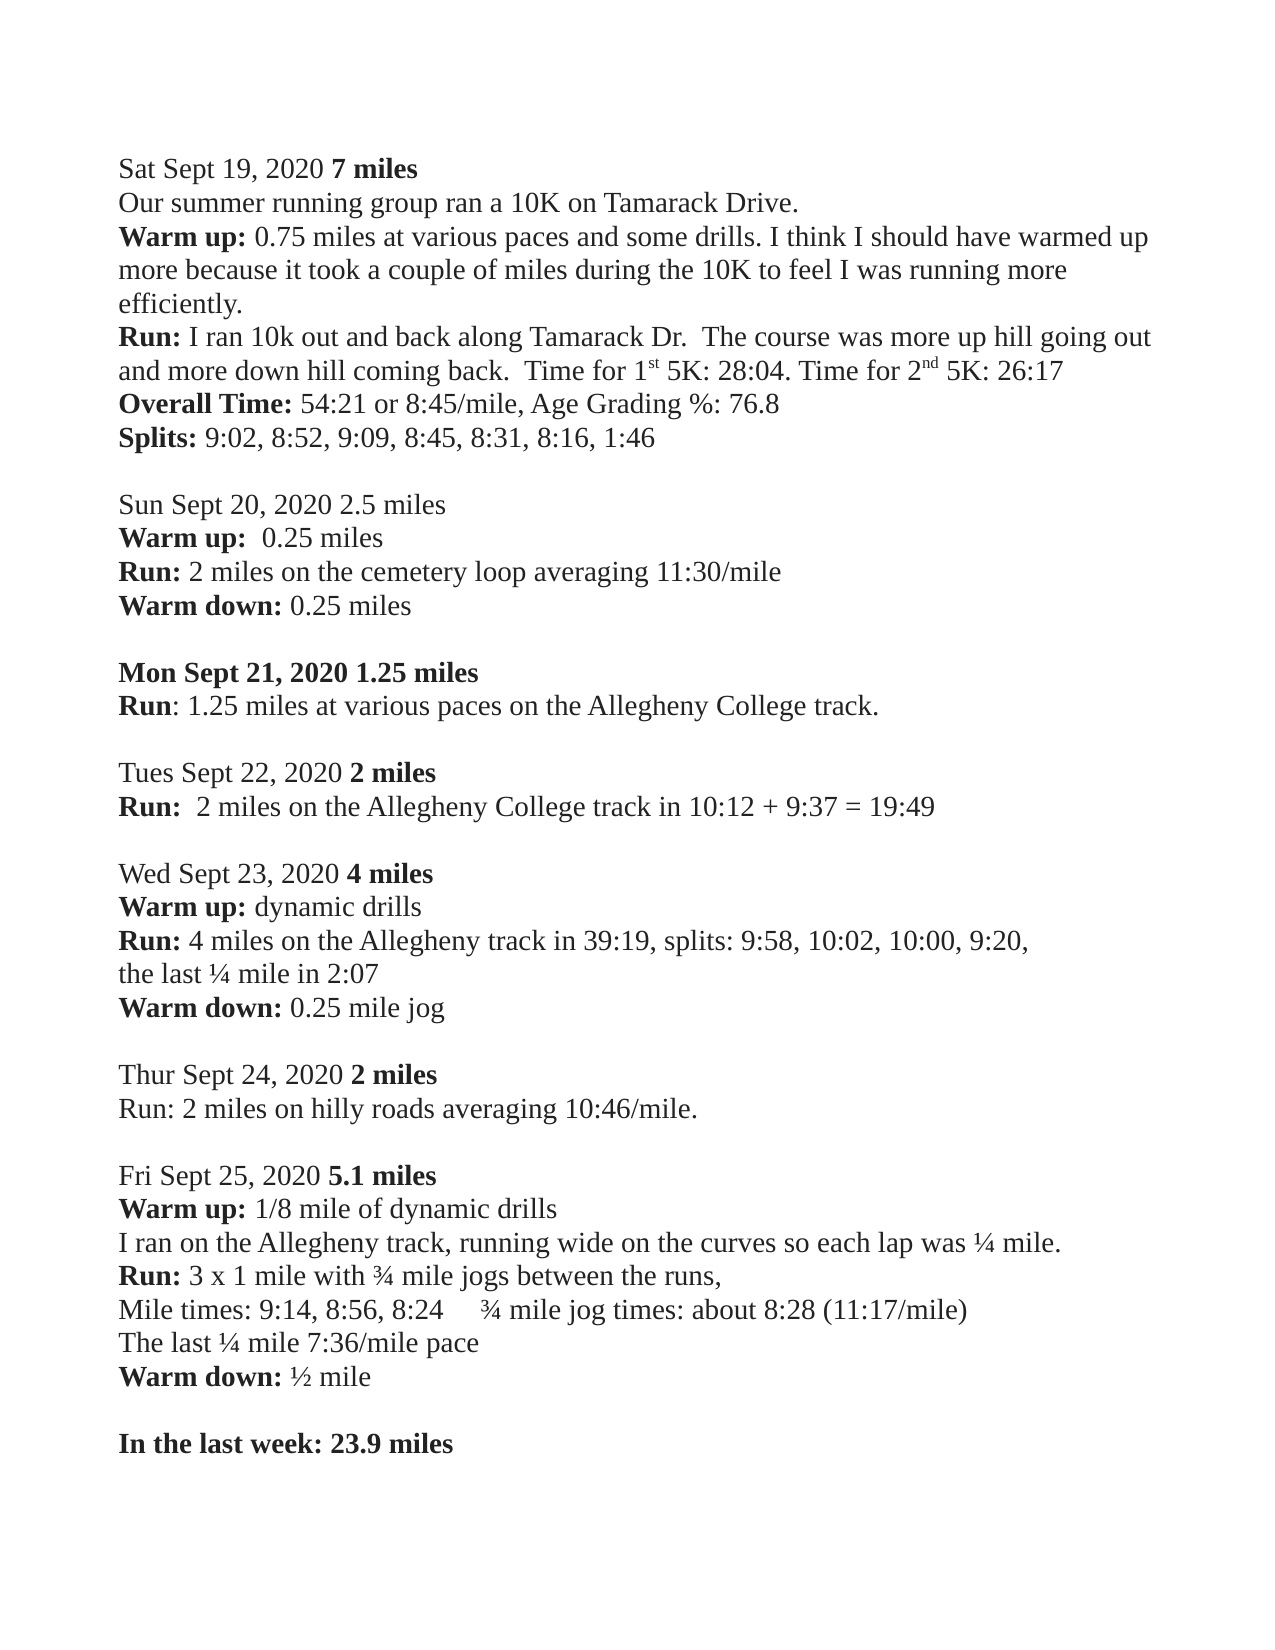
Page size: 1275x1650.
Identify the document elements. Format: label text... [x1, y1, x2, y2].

text Thur Sept 24, 2020 2 miles [118, 1057, 1161, 1091]
text Warm up: 0.25 miles [118, 521, 1161, 554]
text Run: 3 x 1 mile with ¾ mile jogs between the runs, [118, 1258, 1161, 1292]
text The last ¼ mile 7:36/mile pace [118, 1326, 1161, 1359]
text Sun Sept 20, 2020 2.5 miles [118, 487, 1161, 521]
text Our summer running group ran a 10K on Tamarack Drive. [118, 185, 1161, 219]
text Run: I ran 10k out and back along Tamarack Dr. The course was more up hill going out and more down hill coming back. Time for 1st 5K: 28:04. Time for 2nd 5K: 26:17 [118, 319, 1161, 386]
text Run: 1.25 miles at various paces on the Allegheny College track. [118, 688, 1161, 722]
text Splits: 9:02, 8:52, 9:09, 8:45, 8:31, 8:16, 1:46 [118, 420, 1161, 453]
text In the last week: 23.9 miles [118, 1426, 1161, 1460]
text Run: 2 miles on hilly roads averaging 10:46/mile. [118, 1091, 1161, 1124]
text Sat Sept 19, 2020 7 miles [118, 152, 1161, 185]
text Tues Sept 22, 2020 2 miles [118, 755, 1161, 789]
text the last ¼ mile in 2:07 [118, 957, 1161, 990]
text Warm up: dynamic drills [118, 889, 1161, 923]
text Run: 2 miles on the Allegheny College track in 10:12 + 9:37 = 19:49 [118, 789, 1161, 822]
text Warm up: 0.75 miles at various paces and some drills. I think I should have warmed up more because it took a couple of miles during the 10K to feel I was running more efficiently. [118, 219, 1161, 319]
text Warm down: ½ mile [118, 1359, 1161, 1393]
text I ran on the Allegheny track, running wide on the curves so each lap was ¼ mile. [118, 1225, 1161, 1258]
text Warm down: 0.25 miles [118, 588, 1161, 621]
text Overall Time: 54:21 or 8:45/mile, Age Grading %: 76.8 [118, 386, 1161, 420]
text Mile times: 9:14, 8:56, 8:24 ¾ mile jog times: about 8:28 (11:17/mile) [118, 1292, 1161, 1326]
text Warm down: 0.25 mile jog [118, 990, 1161, 1024]
text Warm up: 1/8 mile of dynamic drills [118, 1191, 1161, 1225]
text Mon Sept 21, 2020 1.25 miles [118, 655, 1161, 688]
text Run: 2 miles on the cemetery loop averaging 11:30/mile [118, 554, 1161, 588]
text Wed Sept 23, 2020 4 miles [118, 856, 1161, 889]
text Run: 4 miles on the Allegheny track in 39:19, splits: 9:58, 10:02, 10:00, 9:20, [118, 923, 1161, 957]
text Fri Sept 25, 2020 5.1 miles [118, 1158, 1161, 1191]
